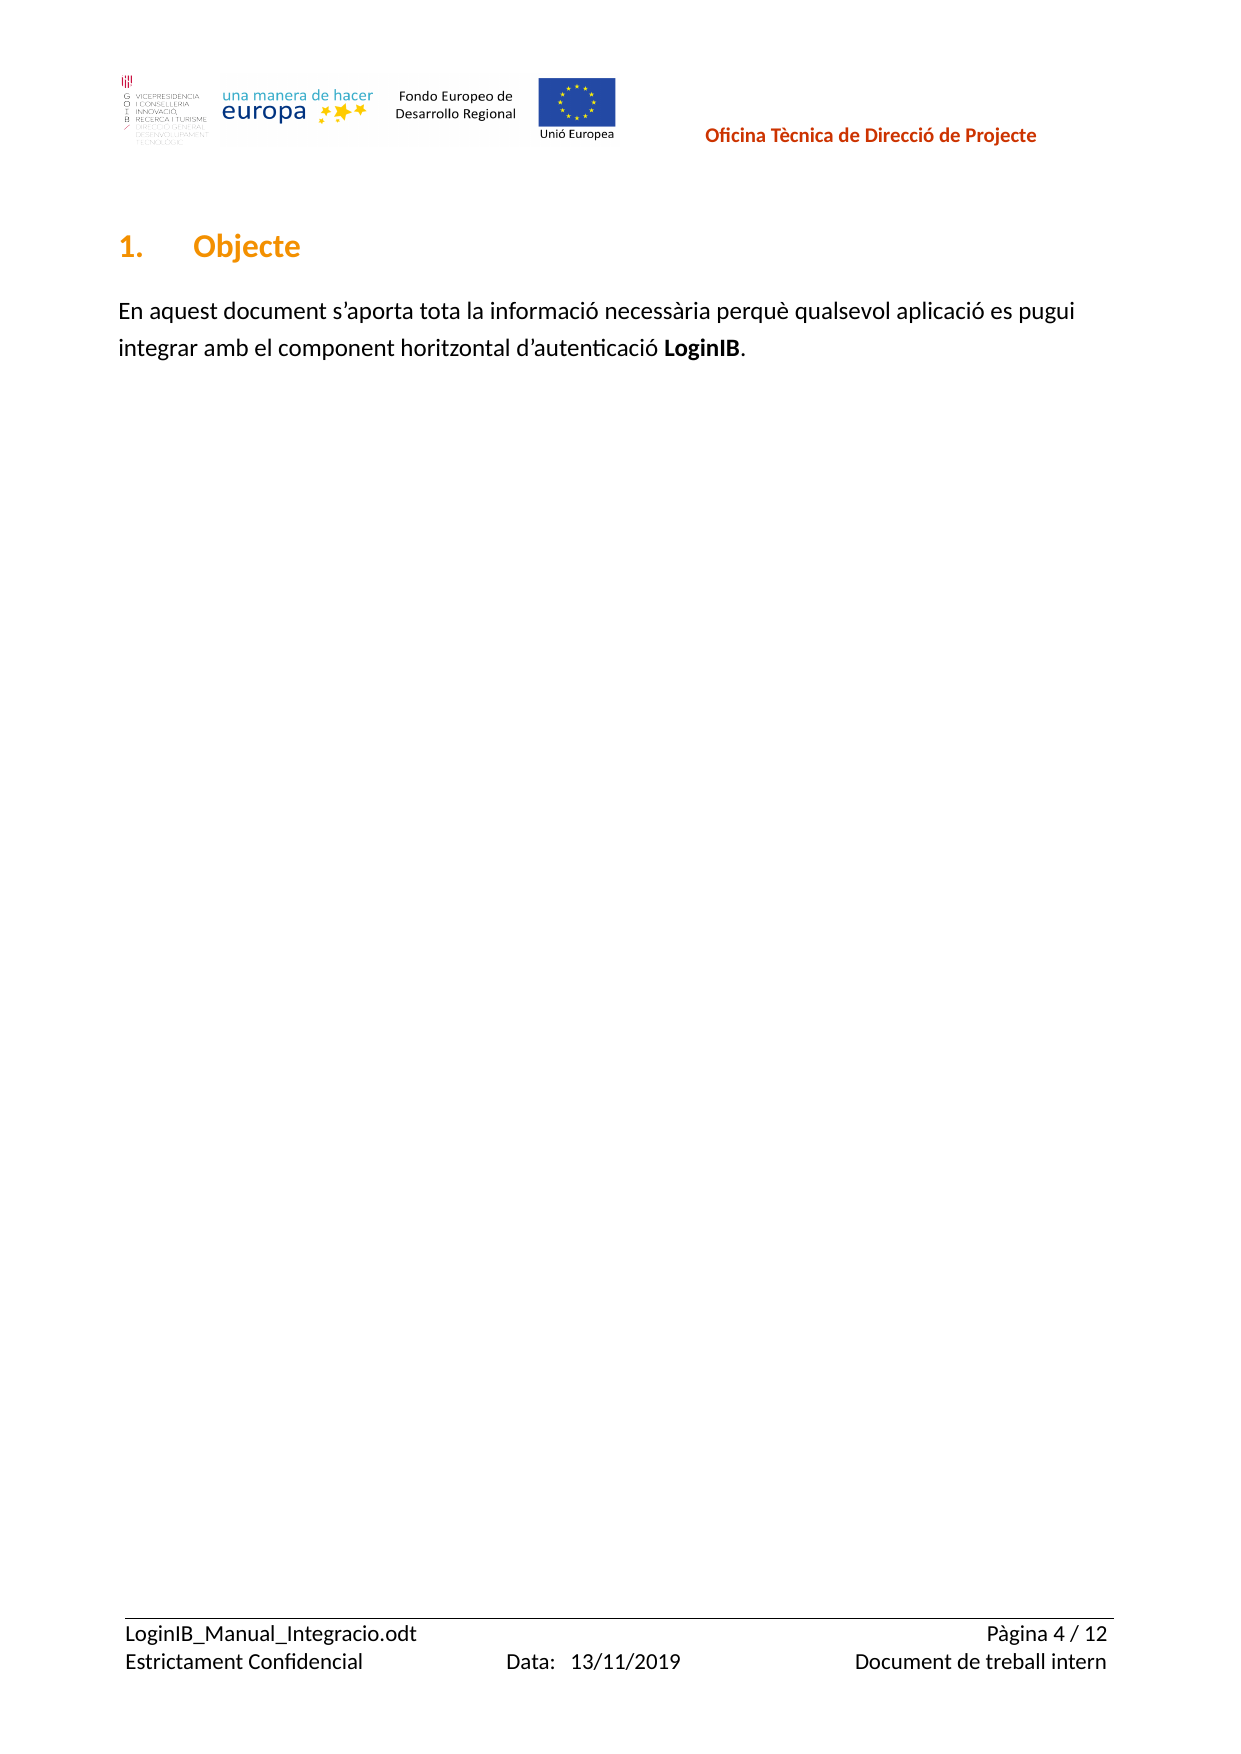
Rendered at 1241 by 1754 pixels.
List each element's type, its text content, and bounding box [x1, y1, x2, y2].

text En aquest document s’aporta tota la informació necessària perquè qualsevol aplicació es pugui integrar amb el component horitzontal d’autenticació LoginIB. [118, 295, 1122, 362]
picture [118, 73, 213, 147]
picture [219, 73, 621, 147]
subtitle Objecte [118, 225, 1122, 266]
